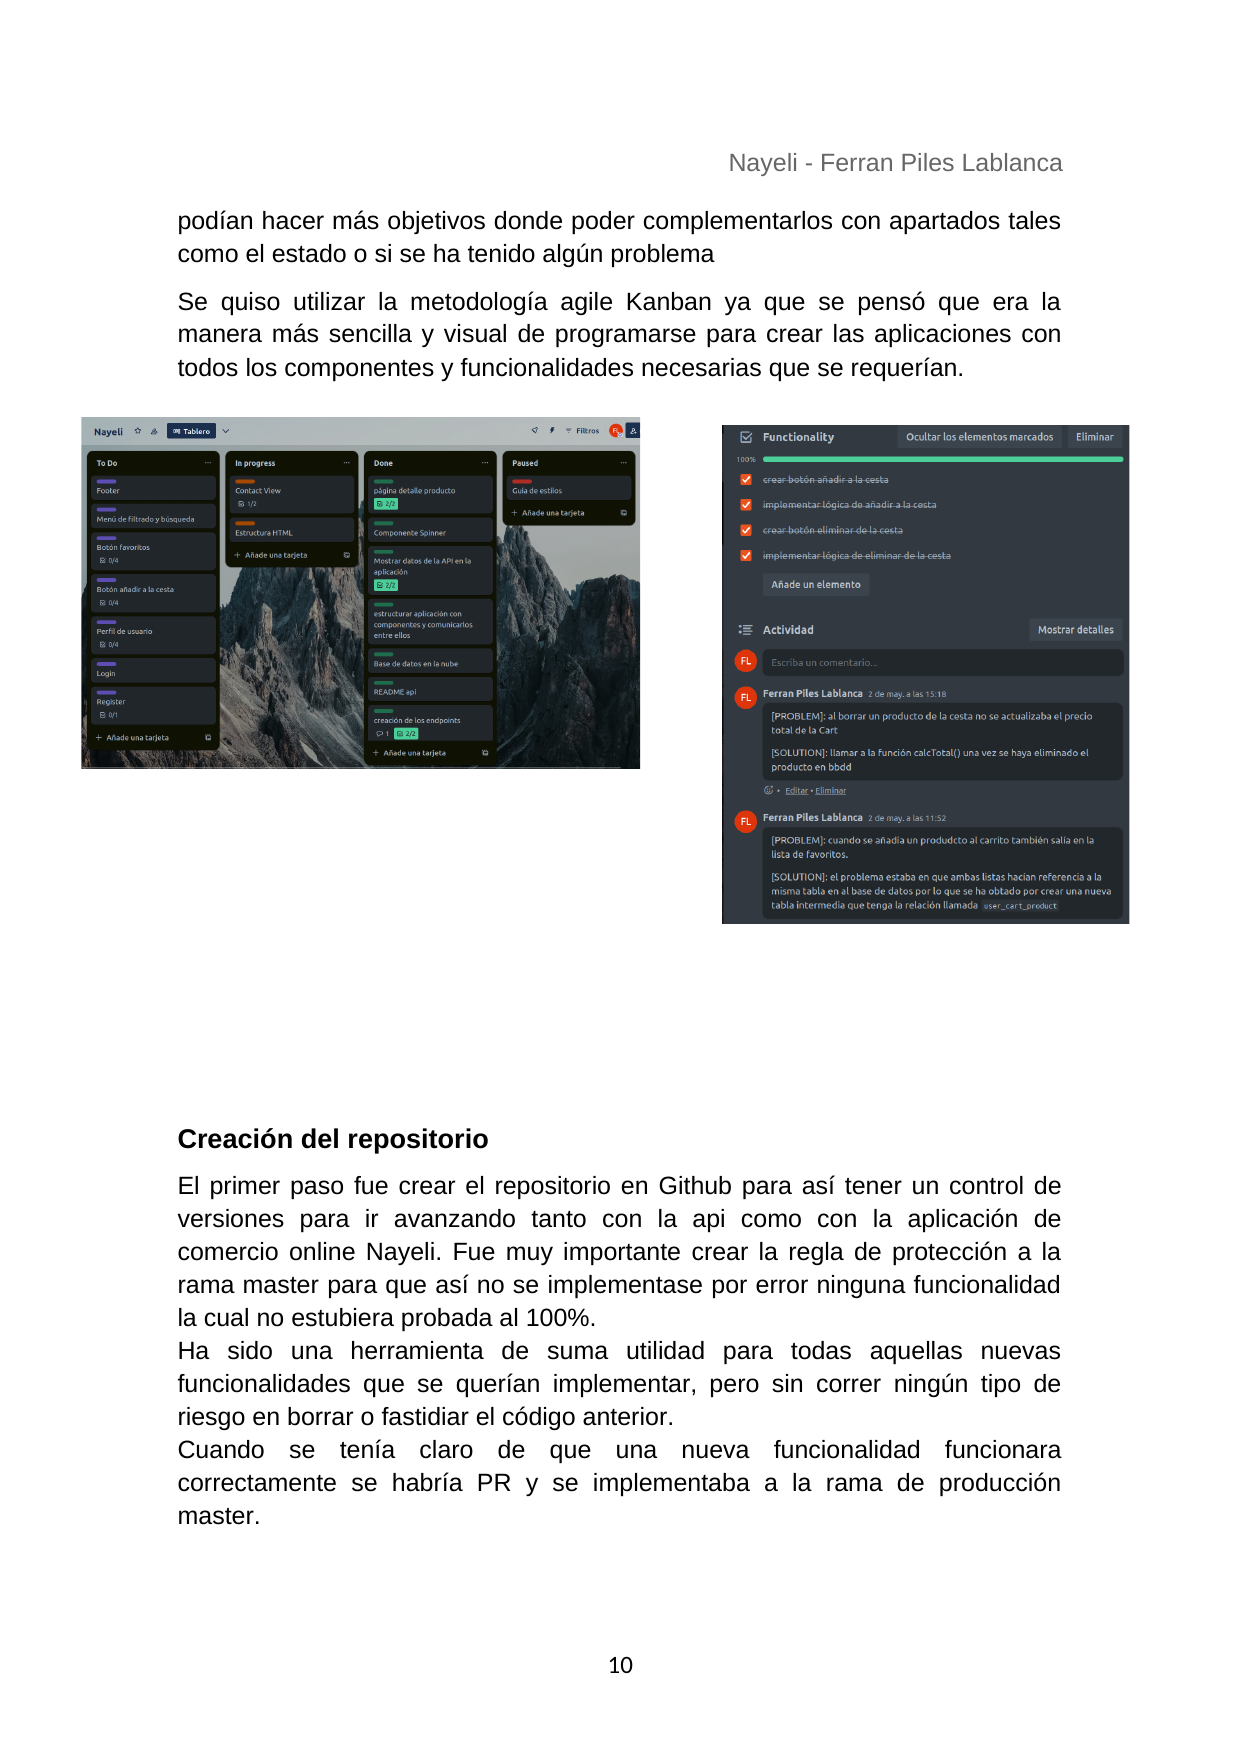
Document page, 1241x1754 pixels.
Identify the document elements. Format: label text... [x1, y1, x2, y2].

text Se quiso utilizar la metodología agile Kanban ya que se pensó que era la manera más sencilla y visual de programarse para crear las aplicaciones con todos los componentes y funcionalidades necesarias que se requerían. [177, 286, 1063, 381]
picture [722, 425, 1130, 924]
text podían hacer más objetivos donde poder complementarlos con apartados tales como el estado o si se ha tenido algún problema [177, 206, 1063, 268]
text Cuando se tenía claro de que una nueva funcionalidad funcionara correctamente se habría PR y se implementaba a la rama de producción master. [177, 1435, 1063, 1530]
text El primer paso fue crear el repositorio en Github para así tener un control de versiones para ir avanzando tanto con la api como con la aplicación de comercio online Nayeli. Fue muy importante crear la regla de protección a la rama master para que así no se implementase por error ninguna funcionalidad la cual no estubiera probada al 100%. [177, 1171, 1063, 1332]
subtitle Creación del repositorio [177, 1123, 1063, 1154]
picture [81, 417, 641, 769]
text Ha sido una herramienta de suma utilidad para todas aquellas nuevas funcionalidades que se querían implementar, pero sin correr ningún tipo de riesgo en borrar o fastidiar el código anterior. [177, 1336, 1063, 1431]
